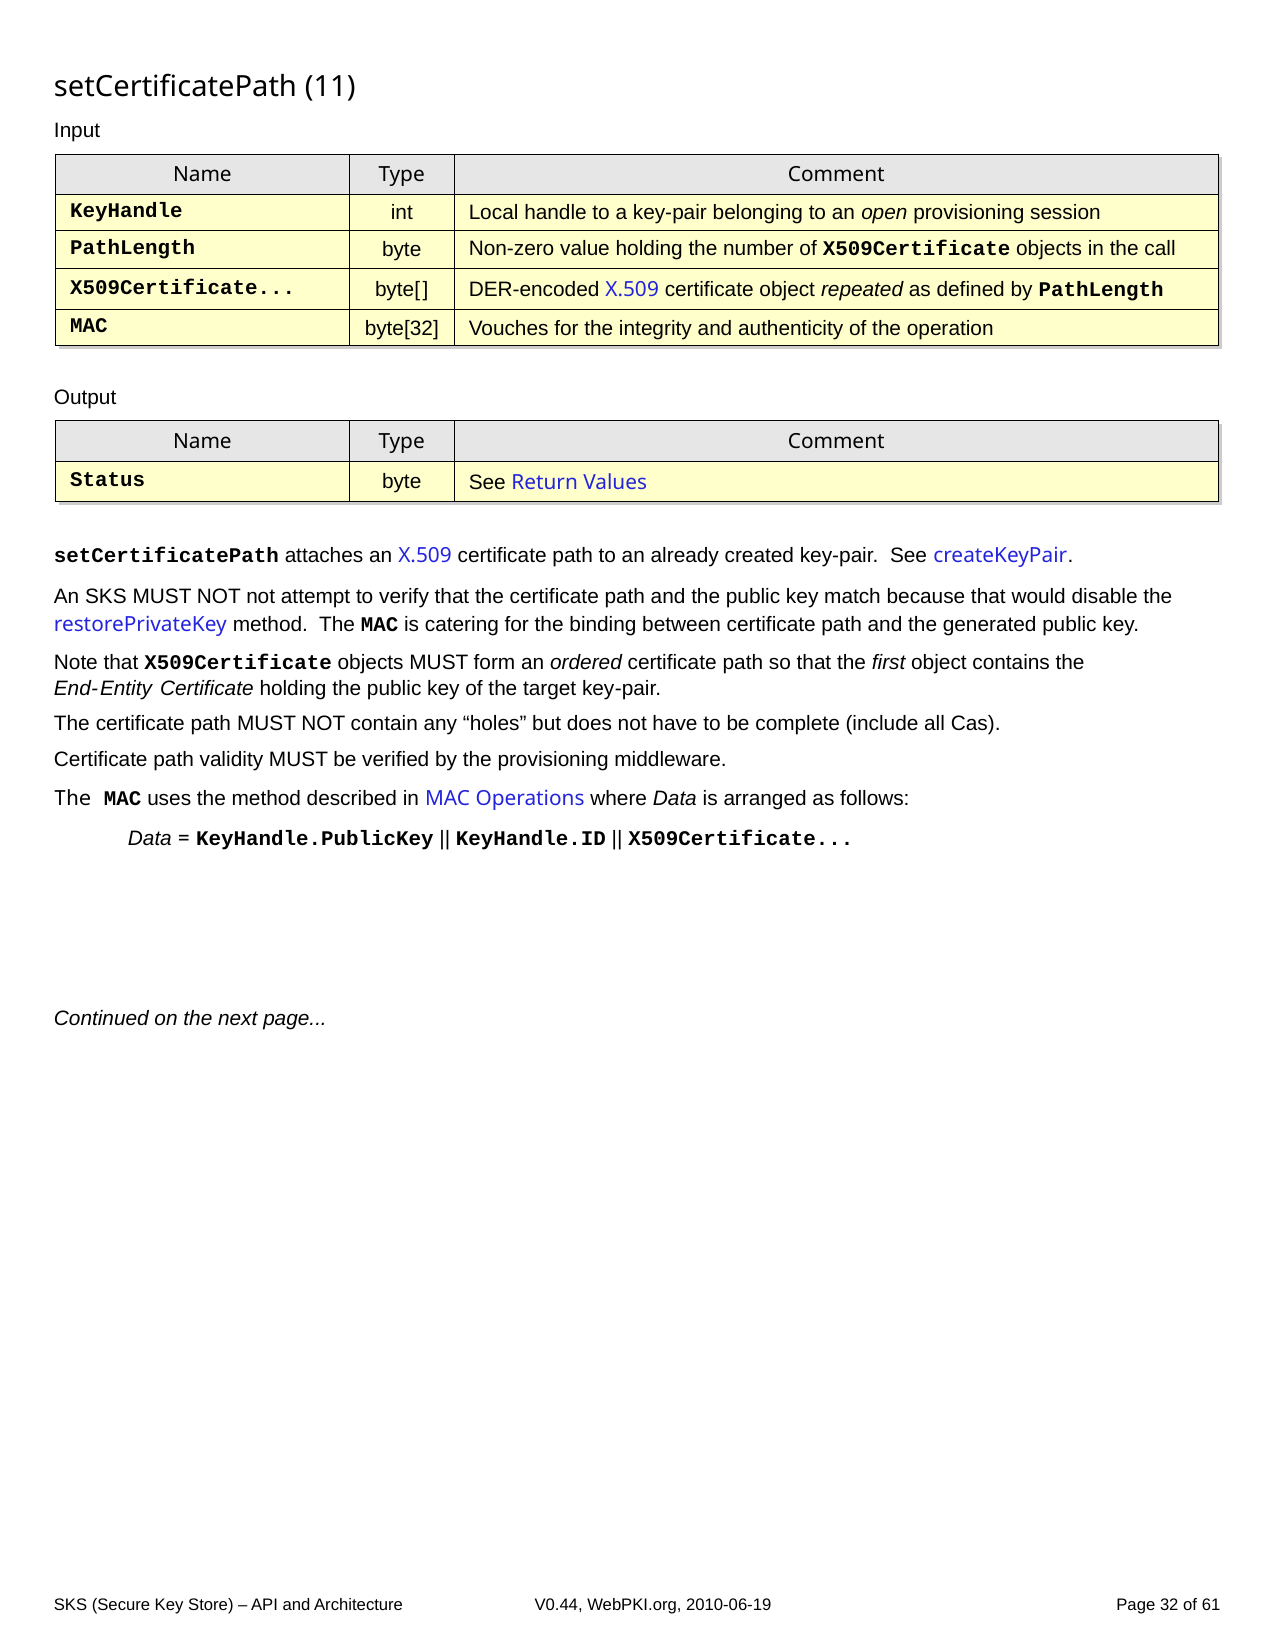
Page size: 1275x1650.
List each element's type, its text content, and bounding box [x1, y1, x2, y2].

table_cell byte⁮[32] [350, 310, 454, 345]
text Certificate path validity MUST be verified by the provisioning middleware. [54, 747, 1221, 771]
table_cell byte [350, 462, 454, 501]
table_cell byte [350, 231, 454, 268]
text Input [54, 118, 1221, 142]
subtitle setCertificatePath (11) [54, 66, 1221, 105]
table_header Type [350, 421, 454, 461]
text setCertificatePath attaches an X.509 certificate path to an already created key-pair. See createKeyPair. [54, 541, 1221, 569]
table_cell PathLength [56, 231, 349, 268]
table_cell Status [56, 462, 349, 501]
text The MAC uses the method described in MAC Operations where Data is arranged as follows: [54, 783, 1221, 811]
table_header Comment [455, 155, 1218, 194]
table_header Type [350, 155, 454, 194]
table_header Name [56, 155, 349, 194]
text Note that X509Certificate objects MUST form an ordered certificate path so that the first object contains the End‑Entity Certificate holding the public key of the target key‑pair. [54, 650, 1221, 699]
table_cell int [350, 195, 454, 230]
table_cell byte⁮[ ] [350, 269, 454, 309]
text The certificate path MUST NOT contain any “holes” but does not have to be complete (include all Cas). [54, 711, 1221, 735]
table_cell Vouches for the integrity and authenticity of the operation [455, 310, 1218, 345]
text Data = KeyHandle.PublicKey || KeyHandle.ID || X509Certificate... [54, 823, 1221, 852]
table_cell See Return Values [455, 462, 1218, 501]
text Output [54, 385, 1221, 409]
text An SKS MUST NOT not attempt to verify that the certificate path and the public key match because that would disable the restorePrivateKey method. The MAC is catering for the binding between certificate path and the generated public key. [54, 581, 1221, 638]
table_cell DER-encoded X.509 certificate object repeated as defined by PathLength‪‫‬‭‪‏‪‏‎ [455, 269, 1218, 309]
text Continued on the next page... [54, 1006, 1221, 1030]
table_header Name [56, 421, 349, 461]
table_header Comment [455, 421, 1218, 461]
table_cell X509Certificate... [56, 269, 349, 309]
table_cell Local handle to a key-pair belonging to an open provisioning session [455, 195, 1218, 230]
table_cell KeyHandle [56, 195, 349, 230]
table_cell Non-zero value holding the number of X509Certificate objects in the call [455, 231, 1218, 268]
table_cell MAC [56, 310, 349, 345]
